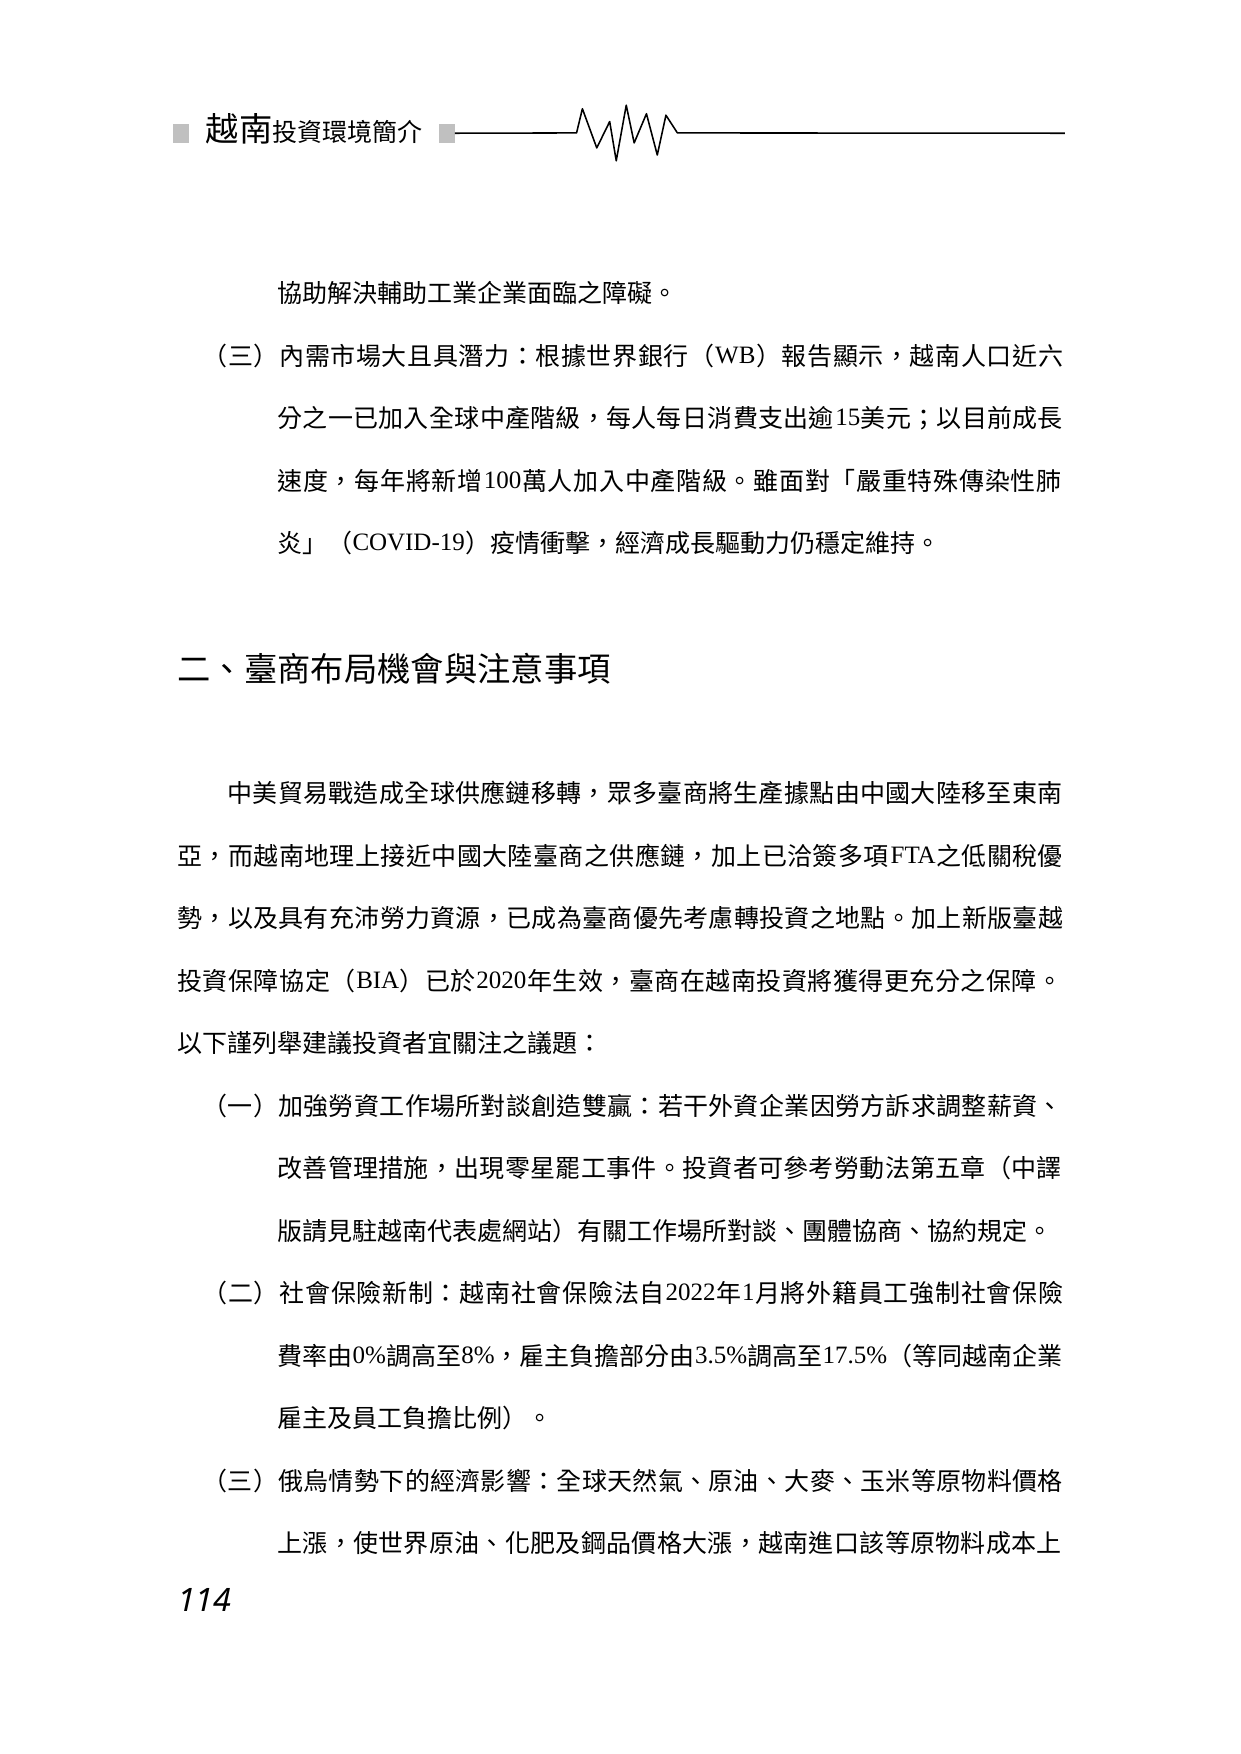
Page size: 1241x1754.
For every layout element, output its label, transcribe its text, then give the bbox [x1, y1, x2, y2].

text （三）俄烏情勢下的經濟影響：全球天然氣、原油、大麥、玉米等原物料價格上漲，使世界原油、化肥及鋼品價格大漲，越南進口該等原物料成本上 [202, 1438, 1063, 1563]
text （三）內需市場大且具潛力：根據世界銀行（WB）報告顯示，越南人口近六分之一已加入全球中產階級，每人每日消費支出逾15美元；以目前成長速度，每年將新增100萬人加入中產階級。雖面對「嚴重特殊傳染性肺炎」（COVID-19）疫情衝擊，經濟成長驅動力仍穩定維持。 [202, 313, 1063, 563]
text 協助解決輔助工業企業面臨之障礙。 [202, 250, 1063, 313]
text （一）加強勞資工作場所對談創造雙贏：若干外資企業因勞方訴求調整薪資、改善管理措施，出現零星罷工事件。投資者可參考勞動法第五章（中譯版請見駐越南代表處網站）有關工作場所對談、團體協商、協約規定。 [202, 1063, 1063, 1250]
text 二、臺商布局機會與注意事項 [177, 625, 1063, 688]
text （二）社會保險新制：越南社會保險法自2022年1月將外籍員工強制社會保險費率由0%調高至8%，雇主負擔部分由3.5%調高至17.5%（等同越南企業雇主及員工負擔比例）。 [202, 1250, 1063, 1438]
text 中美貿易戰造成全球供應鏈移轉，眾多臺商將生產據點由中國大陸移至東南亞，而越南地理上接近中國大陸臺商之供應鏈，加上已洽簽多項FTA之低關稅優勢，以及具有充沛勞力資源，已成為臺商優先考慮轉投資之地點。加上新版臺越投資保障協定（BIA）已於2020年生效，臺商在越南投資將獲得更充分之保障。以下謹列舉建議投資者宜關注之議題： [177, 750, 1063, 1063]
